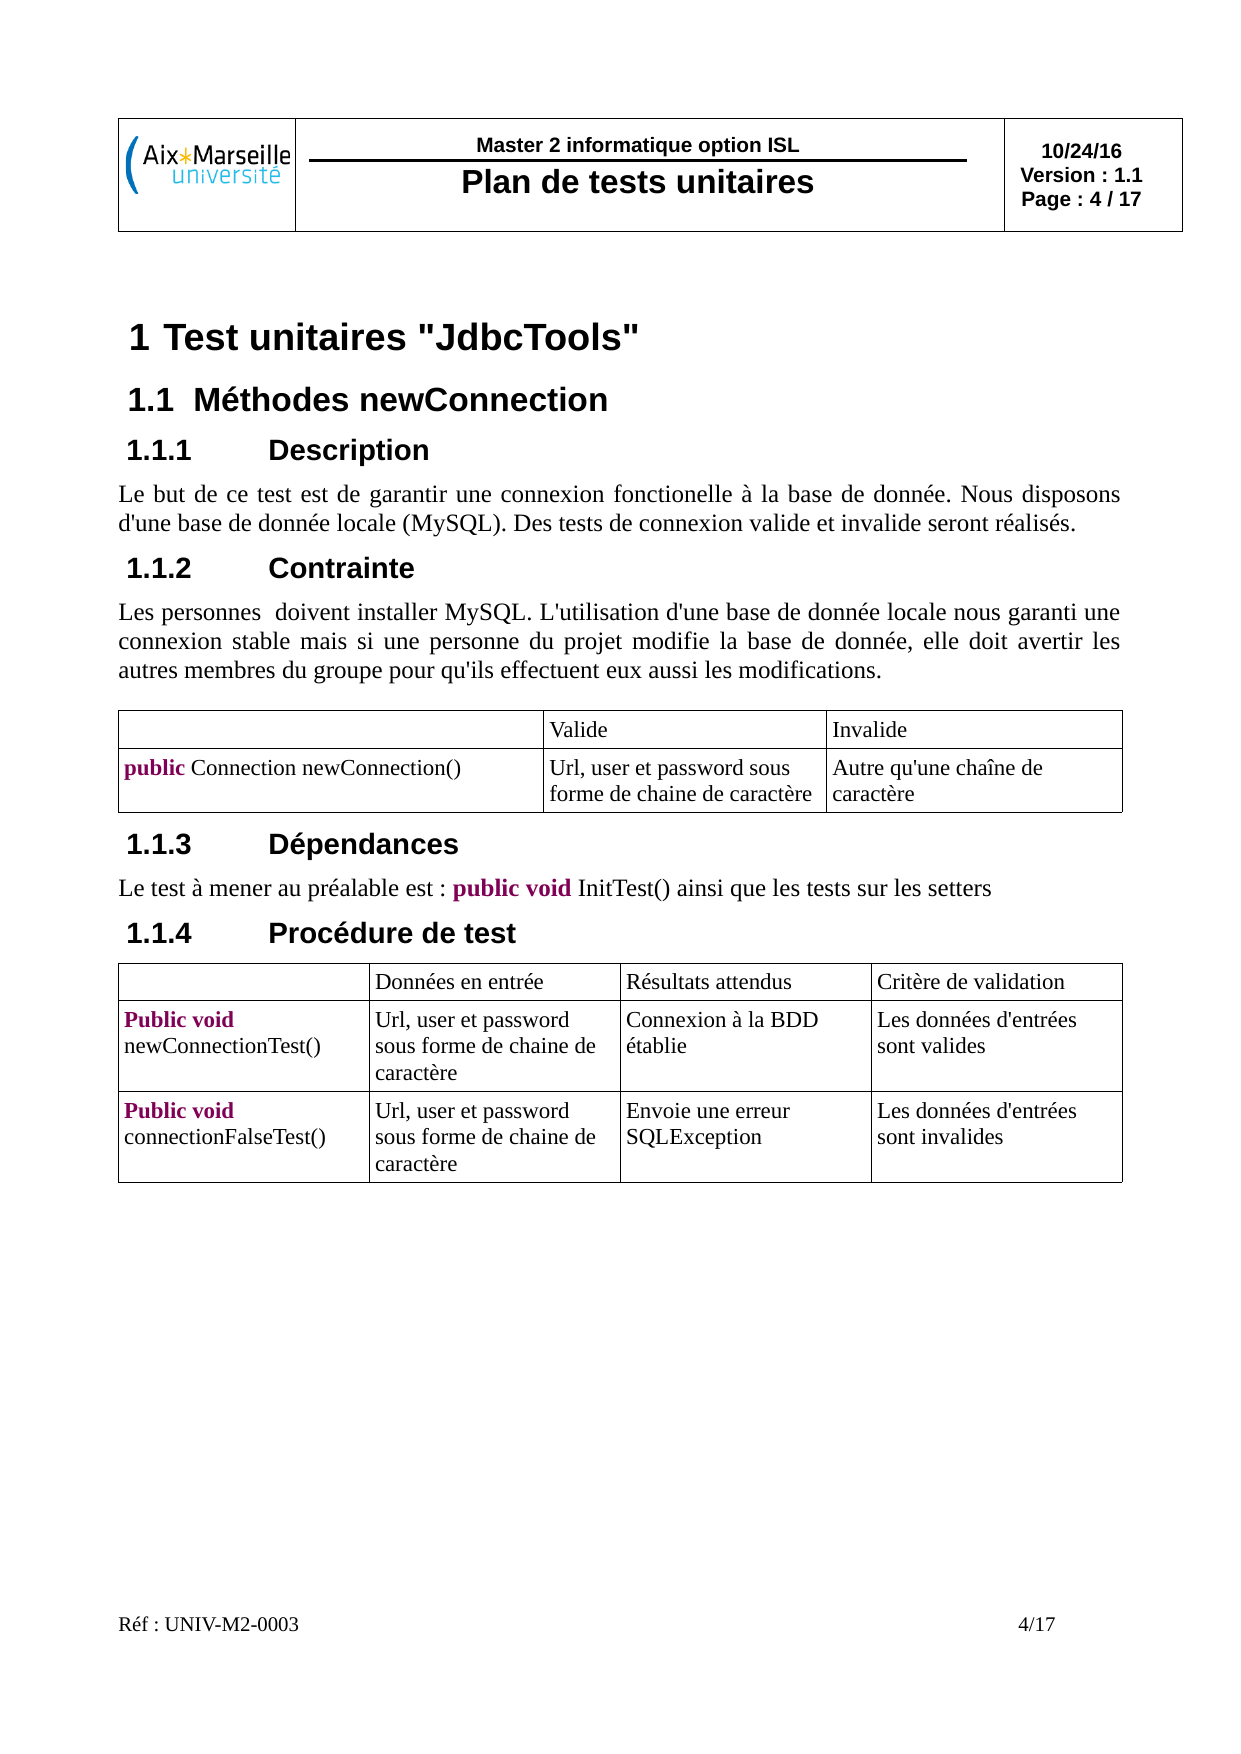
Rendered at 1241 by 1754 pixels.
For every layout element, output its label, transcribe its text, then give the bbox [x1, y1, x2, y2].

table_cell Public void connectionFalseTest() [119, 1092, 369, 1182]
table_header [119, 711, 543, 748]
table_cell Connexion à la BDD établie [621, 1001, 871, 1091]
subtitle Contrainte [118, 551, 1122, 585]
table_header Données en entrée [370, 964, 620, 1000]
table_cell Url, user et password sous forme de chaine de caractère [370, 1092, 620, 1182]
text Le test à mener au préalable est : public void InitTest() ainsi que les tests sur les setters [118, 873, 1122, 902]
table_cell Public void newConnectionTest() [119, 1001, 369, 1091]
picture [125, 136, 290, 194]
table_cell Les données d'entrées sont valides [872, 1001, 1122, 1091]
table_header Critère de validation [872, 964, 1122, 1000]
table_cell Url, user et password sous forme de chaine de caractère [370, 1001, 620, 1091]
subtitle Procédure de test [118, 916, 1122, 950]
table_header Valide [544, 711, 826, 748]
table_cell Url, user et password sous forme de chaine de caractère [544, 749, 826, 812]
subtitle Méthodes newConnection [118, 379, 1122, 418]
subtitle Description [118, 433, 1122, 466]
table_header Invalide [827, 711, 1122, 748]
subtitle Test unitaires "JdbcTools" [118, 315, 1122, 358]
table_cell public Connection newConnection() [119, 749, 543, 812]
table_cell Les données d'entrées sont invalides [872, 1092, 1122, 1182]
text Le but de ce test est de garantir une connexion fonctionelle à la base de donnée. Nous disposons d'une base de donnée locale (MySQL). Des tests de connexion valide et invalide seront réalisés. [118, 479, 1122, 536]
subtitle Dépendances [118, 827, 1122, 860]
table_cell Envoie une erreur SQLException [621, 1092, 871, 1182]
table_header Résultats attendus [621, 964, 871, 1000]
text Les personnes doivent installer MySQL. L'utilisation d'une base de donnée locale nous garanti une connexion stable mais si une personne du projet modifie la base de donnée, elle doit avertir les autres membres du groupe pour qu'ils effectuent eux aussi les modifications. [118, 597, 1122, 683]
table_cell Autre qu'une chaîne de caractère [827, 749, 1122, 812]
table_header [119, 964, 369, 1000]
